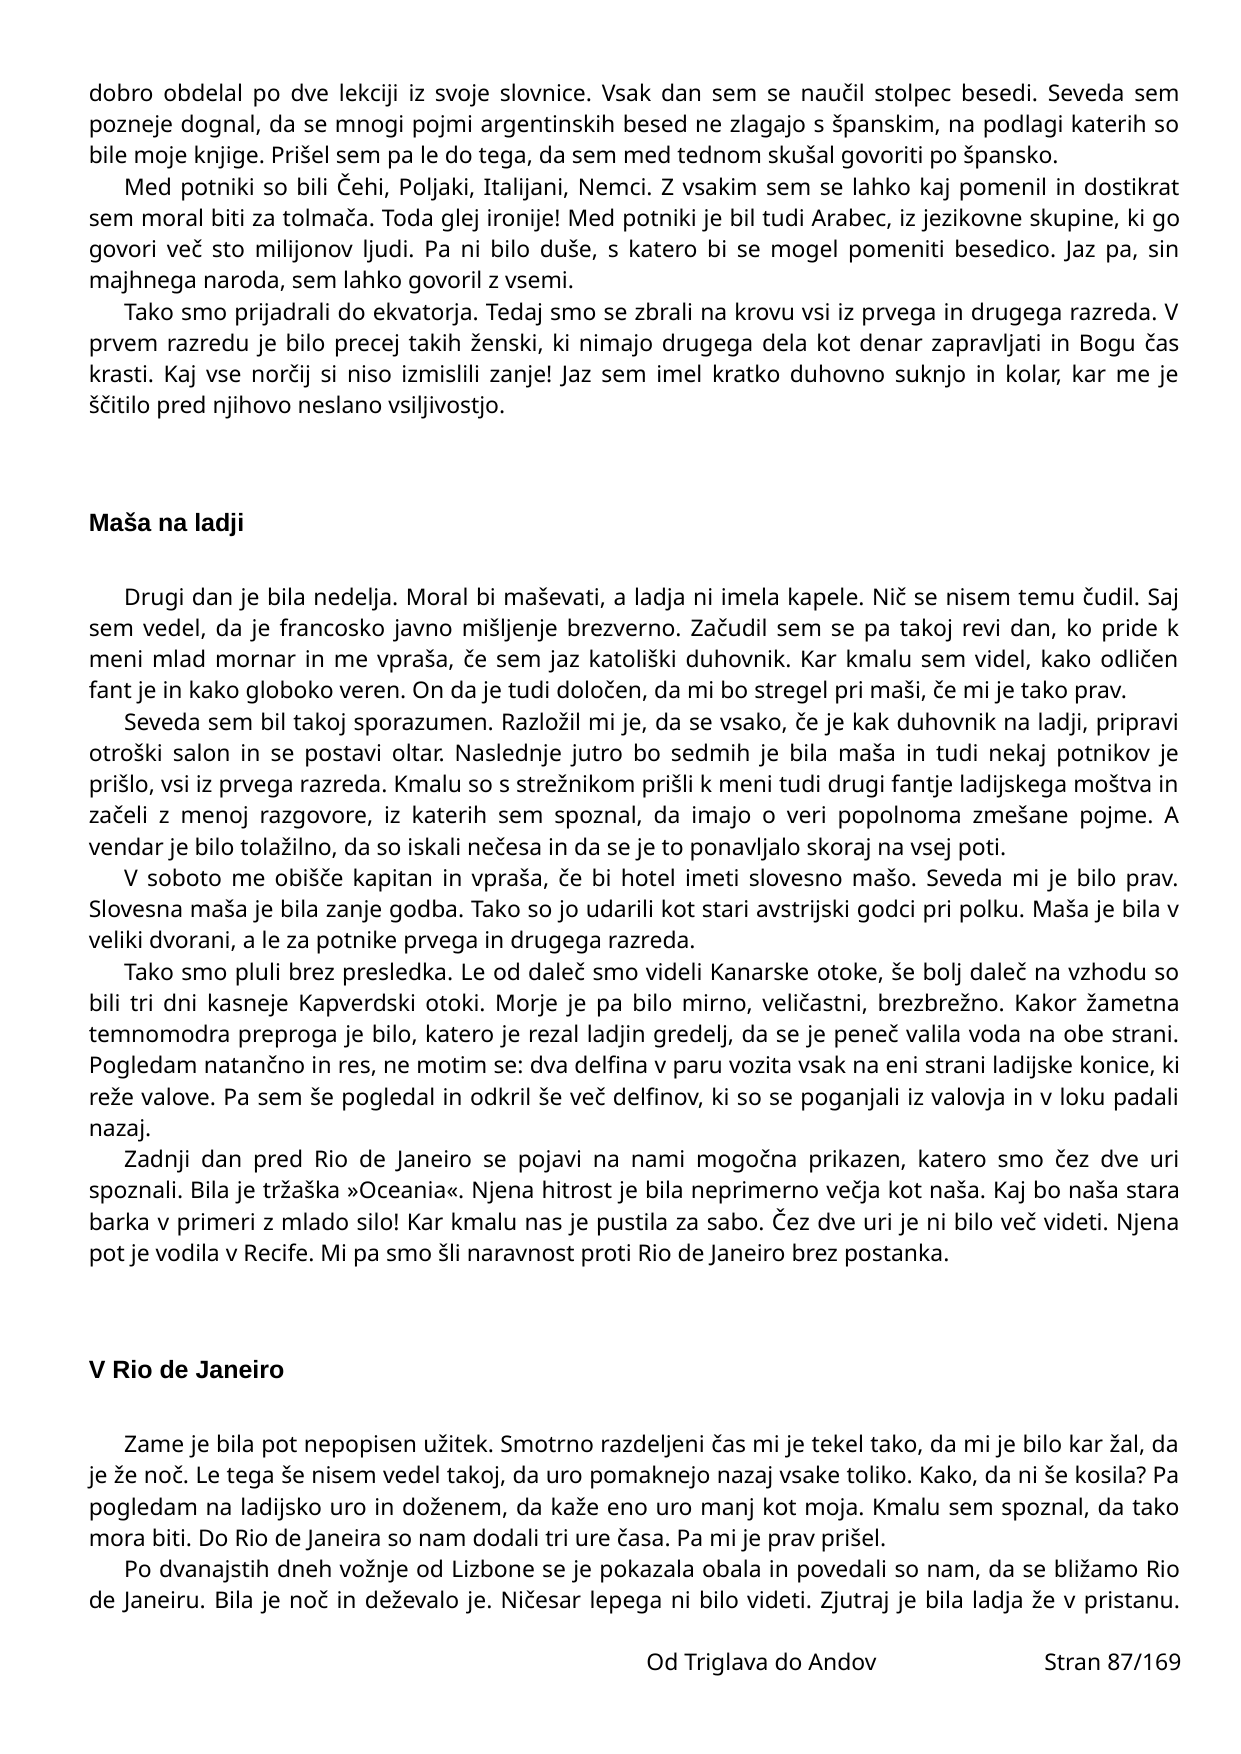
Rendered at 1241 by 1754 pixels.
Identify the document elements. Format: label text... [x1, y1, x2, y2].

text Seveda sem bil takoj sporazumen. Razložil mi je, da se vsako, če je kak duhovnik na ladji, pripravi otroški salon in se postavi oltar. Naslednje jutro bo sedmih je bila maša in tudi nekaj potnikov je prišlo, vsi iz prvega razreda. Kmalu so s strežnikom prišli k meni tudi drugi fantje ladijskega moštva in začeli z menoj razgovore, iz katerih sem spoznal, da imajo o veri popolnoma zmešane pojme. A vendar je bilo tolažilno, da so iskali nečesa in da se je to ponavljalo skoraj na vsej poti. [88, 706, 1181, 862]
text Drugi dan je bila nedelja. Moral bi maševati, a ladja ni imela kapele. Nič se nisem temu čudil. Saj sem vedel, da je francosko javno mišljenje brezverno. Začudil sem se pa takoj revi dan, ko pride k meni mlad mornar in me vpraša, če sem jaz katoliški duhovnik. Kar kmalu sem videl, kako odličen fant je in kako globoko veren. On da je tudi določen, da mi bo stregel pri maši, če mi je tako prav. [88, 581, 1181, 706]
text Zadnji dan pred Rio de Janeiro se pojavi na nami mogočna prikazen, katero smo čez dve uri spoznali. Bila je tržaška »Oceania«. Njena hitrost je bila neprimerno večja kot naša. Kaj bo naša stara barka v primeri z mlado silo! Kar kmalu nas je pustila za sabo. Čez dve uri je ni bilo več videti. Njena pot je vodila v Recife. Mi pa smo šli naravnost proti Rio de Janeiro brez postanka. [88, 1143, 1181, 1268]
text Tako smo prijadrali do ekvatorja. Tedaj smo se zbrali na krovu vsi iz prvega in drugega razreda. V prvem razredu je bilo precej takih ženski, ki nimajo drugega dela kot denar zapravljati in Bogu čas krasti. Kaj vse norčij si niso izmislili zanje! Jaz sem imel kratko duhovno suknjo in kolar, kar me je ščitilo pred njihovo neslano vsiljivostjo. [88, 296, 1181, 421]
text Med potniki so bili Čehi, Poljaki, Italijani, Nemci. Z vsakim sem se lahko kaj pomenil in dostikrat sem moral biti za tolmača. Toda glej ironije! Med potniki je bil tudi Arabec, iz jezikovne skupine, ki go govori več sto milijonov ljudi. Pa ni bilo duše, s katero bi se mogel pomeniti besedico. Jaz pa, sin majhnega naroda, sem lahko govoril z vsemi. [88, 171, 1181, 296]
text V soboto me obišče kapitan in vpraša, če bi hotel imeti slovesno mašo. Seveda mi je bilo prav. Slovesna maša je bila zanje godba. Tako so jo udarili kot stari avstrijski godci pri polku. Maša je bila v veliki dvorani, a le za potnike prvega in drugega razreda. [88, 862, 1181, 956]
text Tako smo pluli brez presledka. Le od daleč smo videli Kanarske otoke, še bolj daleč na vzhodu so bili tri dni kasneje Kapverdski otoki. Morje je pa bilo mirno, veličastni, brezbrežno. Kakor žametna temnomodra preproga je bilo, katero je rezal ladjin gredelj, da se je peneč valila voda na obe strani. Pogledam natančno in res, ne motim se: dva delfina v paru vozita vsak na eni strani ladijske konice, ki reže valove. Pa sem še pogledal in odkril še več delfinov, ki so se poganjali iz valovja in v loku padali nazaj. [88, 956, 1181, 1143]
text dobro obdelal po dve lekciji iz svoje slovnice. Vsak dan sem se naučil stolpec besedi. Seveda sem pozneje dognal, da se mnogi pojmi argentinskih besed ne zlagajo s španskim, na podlagi katerih so bile moje knjige. Prišel sem pa le do tega, da sem med tednom skušal govoriti po špansko. [88, 77, 1181, 171]
subtitle V Rio de Janeiro [88, 1356, 1181, 1384]
subtitle Maša na ladji [88, 508, 1181, 537]
text Zame je bila pot nepopisen užitek. Smotrno razdeljeni čas mi je tekel tako, da mi je bilo kar žal, da je že noč. Le tega še nisem vedel takoj, da uro pomaknejo nazaj vsake toliko. Kako, da ni še kosila? Pa pogledam na ladijsko uro in doženem, da kaže eno uro manj kot moja. Kmalu sem spoznal, da tako mora biti. Do Rio de Janeira so nam dodali tri ure časa. Pa mi je prav prišel. [88, 1428, 1181, 1553]
text Po dvanajstih dneh vožnje od Lizbone se je pokazala obala in povedali so nam, da se bližamo Rio de Janeiru. Bila je noč in deževalo je. Ničesar lepega ni bilo videti. Zjutraj je bila ladja že v pristanu. [88, 1553, 1181, 1616]
